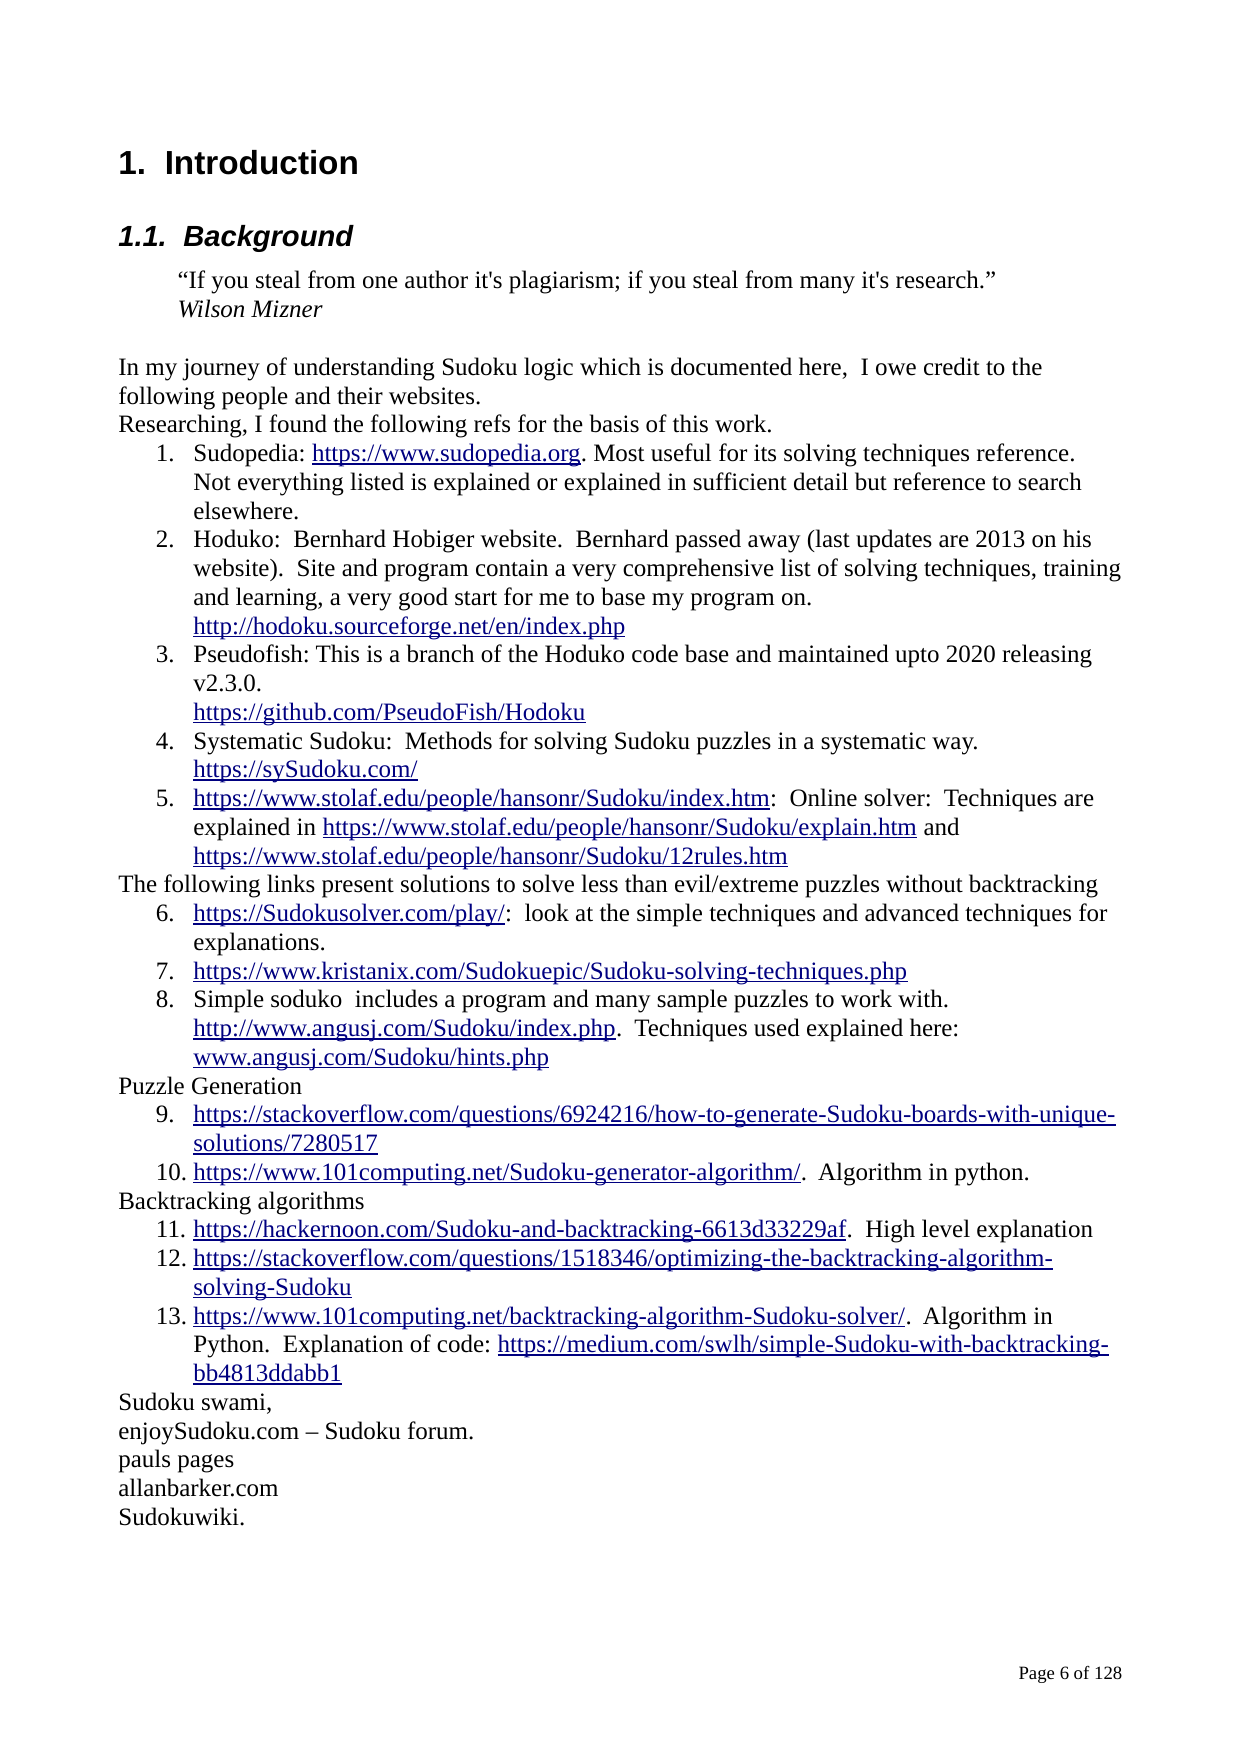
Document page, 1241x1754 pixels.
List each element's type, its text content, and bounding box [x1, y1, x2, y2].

list https://Sudokusolver.com/play/: look at the simple techniques and advanced techniques for explanations. [156, 898, 1122, 956]
text Backtracking algorithms [118, 1186, 1122, 1214]
subtitle Introduction [118, 143, 1122, 182]
text pauls pages [118, 1444, 1122, 1473]
list https://stackoverflow.com/questions/1518346/optimizing-the-backtracking-algorithm-solving-Sudoku [156, 1243, 1122, 1301]
list https://stackoverflow.com/questions/6924216/how-to-generate-Sudoku-boards-with-unique-solutions/7280517 [156, 1099, 1122, 1157]
list https://www.kristanix.com/Sudokuepic/Sudoku-solving-techniques.php [156, 956, 1122, 984]
text enjoySudoku.com – Sudoku forum. [118, 1416, 1122, 1444]
list Hoduko: Bernhard Hobiger website. Bernhard passed away (last updates are 2013 on his website). Site and program contain a very comprehensive list of solving techniques, training and learning, a very good start for me to base my program on. http://hodoku.sourceforge.net/en/index.php [156, 524, 1122, 639]
text “If you steal from one author it's plagiarism; if you steal from many it's research.” Wilson Mizner [177, 265, 1063, 323]
text Sudokuwiki. [118, 1502, 1122, 1531]
list Simple soduko includes a program and many sample puzzles to work with. http://www.angusj.com/Sudoku/index.php. Techniques used explained here: www.angusj.com/Sudoku/hints.php [156, 984, 1122, 1071]
list https://www.101computing.net/Sudoku-generator-algorithm/. Algorithm in python. [156, 1157, 1122, 1186]
text The following links present solutions to solve less than evil/extreme puzzles without backtracking [118, 869, 1122, 898]
list https://www.stolaf.edu/people/hansonr/Sudoku/index.htm: Online solver: Techniques are explained in https://www.stolaf.edu/people/hansonr/Sudoku/explain.htm and https://www.stolaf.edu/people/hansonr/Sudoku/12rules.htm [156, 783, 1122, 869]
list Sudopedia: https://www.sudopedia.org. Most useful for its solving techniques reference. Not everything listed is explained or explained in sufficient detail but reference to search elsewhere. [156, 438, 1122, 524]
text allanbarker.com [118, 1473, 1122, 1502]
text Researching, I found the following refs for the basis of this work. [118, 409, 1122, 438]
text In my journey of understanding Sudoku logic which is documented here, I owe credit to the following people and their websites. [118, 352, 1122, 409]
list https://www.101computing.net/backtracking-algorithm-Sudoku-solver/. Algorithm in Python. Explanation of code: https://medium.com/swlh/simple-Sudoku-with-backtracking-bb4813ddabb1 [156, 1301, 1122, 1387]
text Puzzle Generation [118, 1071, 1122, 1099]
text Sudoku swami, [118, 1387, 1122, 1416]
list Pseudofish: This is a branch of the Hoduko code base and maintained upto 2020 releasing v2.3.0. https://github.com/PseudoFish/Hodoku [156, 639, 1122, 726]
list Systematic Sudoku: Methods for solving Sudoku puzzles in a systematic way. https://sySudoku.com/ [156, 726, 1122, 783]
subtitle Background [118, 219, 1122, 253]
list https://hackernoon.com/Sudoku-and-backtracking-6613d33229af. High level explanation [156, 1214, 1122, 1243]
